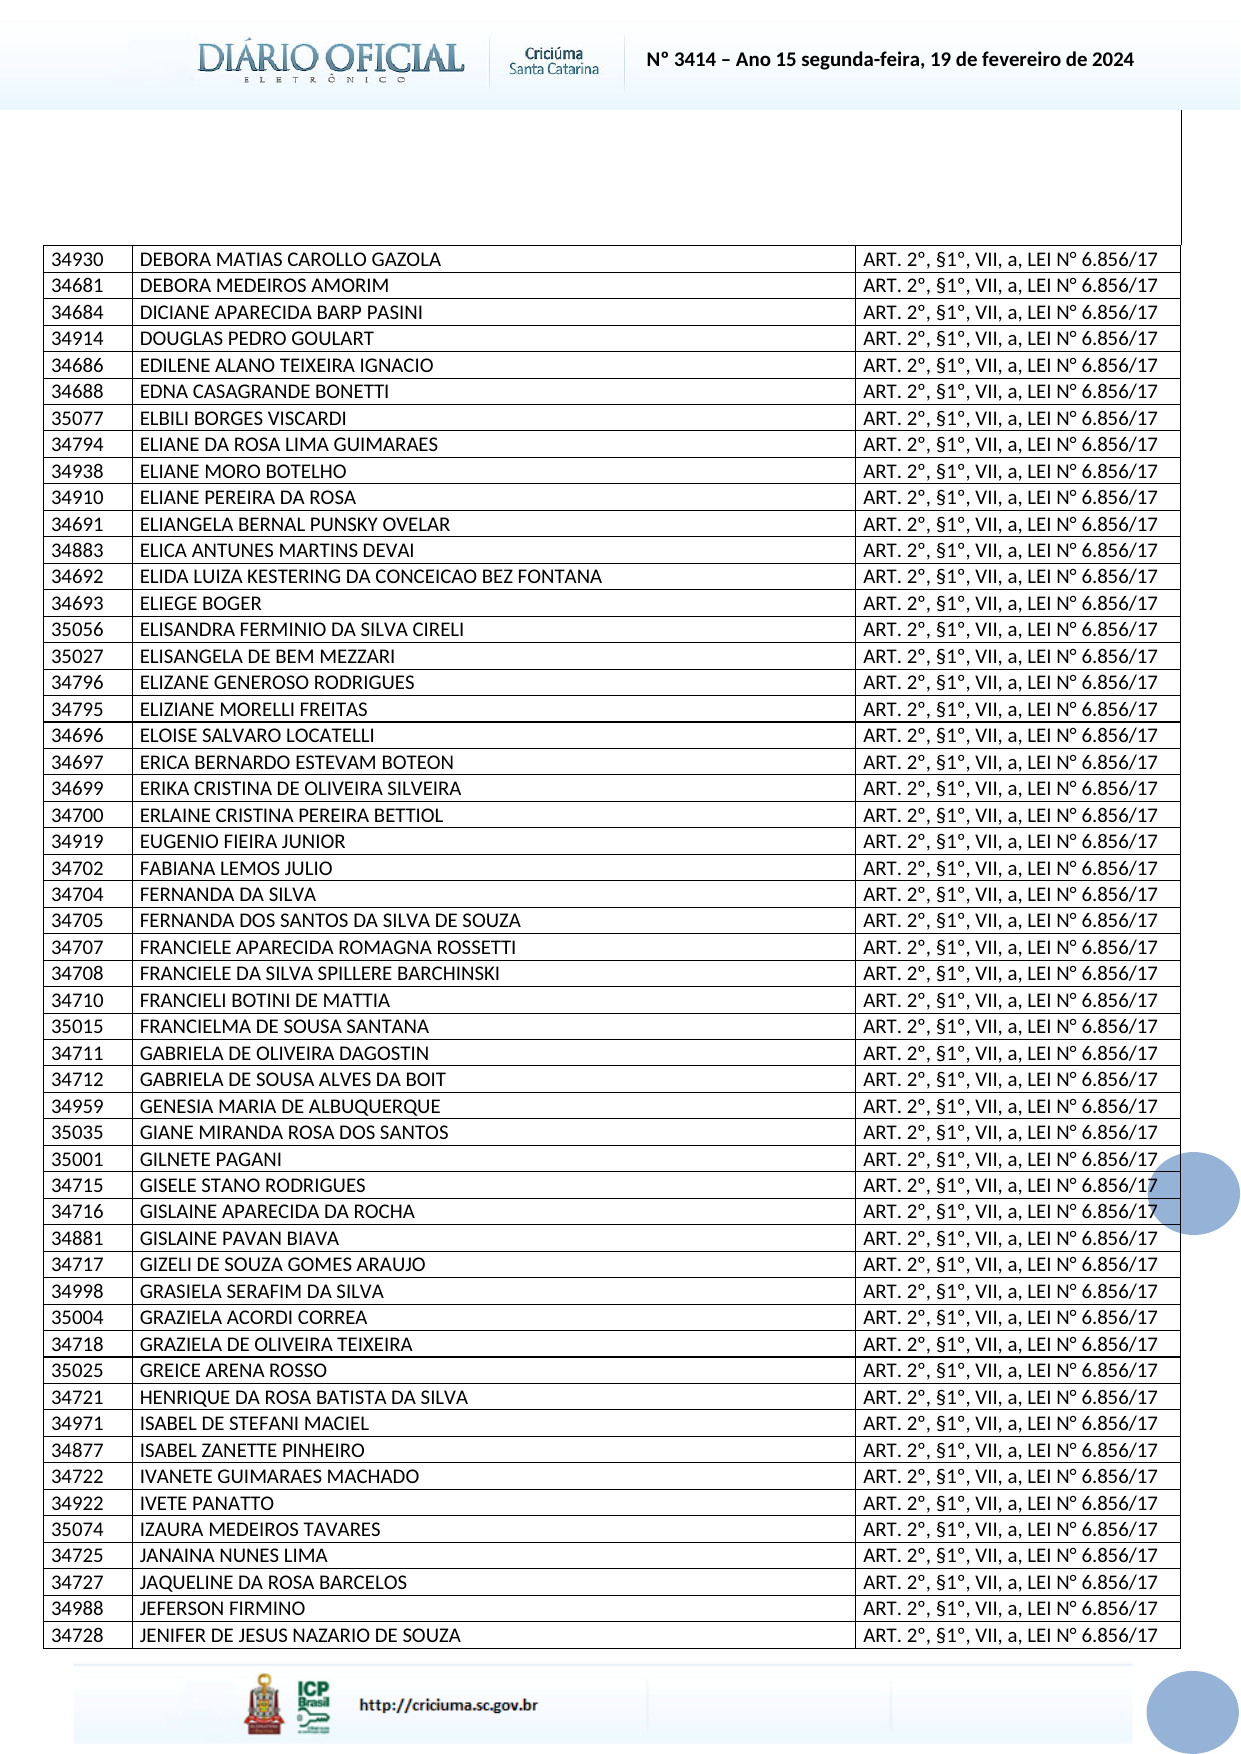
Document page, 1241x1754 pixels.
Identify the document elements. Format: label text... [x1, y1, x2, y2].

table_cell GRAZIELA DE OLIVEIRA TEIXEIRA [133, 1331, 855, 1356]
table_cell GISELE STANO RODRIGUES [133, 1172, 855, 1198]
table_cell GABRIELA DE OLIVEIRA DAGOSTIN [133, 1040, 855, 1065]
table_cell ART. 2º, §1º, VII, a, LEI N° 6.856/17 [856, 670, 1180, 695]
table_cell ART. 2º, §1º, VII, a, LEI N° 6.856/17 [856, 564, 1180, 589]
table_cell 34697 [44, 749, 132, 774]
table_cell 34721 [44, 1384, 132, 1409]
table_cell 34699 [44, 775, 132, 801]
table_cell ART. 2º, §1º, VII, a, LEI N° 6.856/17 [856, 1199, 1161, 1224]
table_cell ART. 2º, §1º, VII, a, LEI N° 6.856/17 [856, 802, 1180, 827]
table_cell ELISANGELA DE BEM MEZZARI [133, 643, 855, 668]
table_cell ART. 2º, §1º, VII, a, LEI N° 6.856/17 [856, 1331, 1180, 1356]
table_cell 34702 [44, 855, 132, 880]
table_cell GIANE MIRANDA ROSA DOS SANTOS [133, 1119, 855, 1145]
table_cell ELIANE MORO BOTELHO [133, 458, 855, 483]
table_cell ART. 2º, §1º, VII, a, LEI N° 6.856/17 [856, 1093, 1180, 1118]
table_cell ELIEGE BOGER [133, 590, 855, 616]
table_cell 34684 [44, 299, 132, 324]
table_cell GRAZIELA ACORDI CORREA [133, 1305, 855, 1330]
table_cell HENRIQUE DA ROSA BATISTA DA SILVA [133, 1384, 855, 1409]
table_cell 34727 [44, 1569, 132, 1594]
table_cell ART. 2º, §1º, VII, a, LEI N° 6.856/17 [856, 352, 1180, 377]
table_cell 34693 [44, 590, 132, 616]
table_cell ART. 2º, §1º, VII, a, LEI N° 6.856/17 [856, 1066, 1180, 1092]
table_cell ART. 2º, §1º, VII, a, LEI N° 6.856/17 [856, 405, 1180, 430]
table_cell ART. 2º, §1º, VII, a, LEI N° 6.856/17 [856, 537, 1180, 563]
table_cell ART. 2º, §1º, VII, a, LEI N° 6.856/17 [856, 1358, 1180, 1383]
table_cell ELIANE PEREIRA DA ROSA [133, 484, 855, 510]
table_cell FERNANDA DA SILVA [133, 881, 855, 907]
table_cell ART. 2º, §1º, VII, a, LEI N° 6.856/17 [856, 299, 1180, 324]
table_cell ART. 2º, §1º, VII, a, LEI N° 6.856/17 [856, 1305, 1180, 1330]
table_cell ART. 2º, §1º, VII, a, LEI N° 6.856/17 [856, 855, 1180, 880]
table_cell IVANETE GUIMARAES MACHADO [133, 1463, 855, 1489]
table_cell ELIANGELA BERNAL PUNSKY OVELAR [133, 511, 855, 536]
table_cell ART. 2º, §1º, VII, a, LEI N° 6.856/17 [856, 458, 1180, 483]
table_cell 34959 [44, 1093, 132, 1118]
table_cell FABIANA LEMOS JULIO [133, 855, 855, 880]
table_cell 34877 [44, 1437, 132, 1462]
table_cell 34712 [44, 1066, 132, 1092]
table_cell GILNETE PAGANI [133, 1146, 855, 1171]
table_cell ART. 2º, §1º, VII, a, LEI N° 6.856/17 [856, 1490, 1180, 1515]
table_cell ERLAINE CRISTINA PEREIRA BETTIOL [133, 802, 855, 827]
table_cell ART. 2º, §1º, VII, a, LEI N° 6.856/17 [856, 1146, 1180, 1171]
table_cell 34692 [44, 564, 132, 589]
table_cell ART. 2º, §1º, VII, a, LEI N° 6.856/17 [856, 246, 1180, 272]
table_cell 34716 [44, 1199, 132, 1224]
table_cell ART. 2º, §1º, VII, a, LEI N° 6.856/17 [856, 1410, 1180, 1436]
table_cell ART. 2º, §1º, VII, a, LEI N° 6.856/17 [856, 1252, 1180, 1277]
table_cell 34691 [44, 511, 132, 536]
table_cell 34971 [44, 1410, 132, 1436]
table_cell 34938 [44, 458, 132, 483]
table_cell ART. 2º, §1º, VII, a, LEI N° 6.856/17 [856, 723, 1180, 748]
table_cell 34715 [44, 1172, 132, 1198]
table_cell ART. 2º, §1º, VII, a, LEI N° 6.856/17 [856, 1463, 1180, 1489]
table_cell ART. 2º, §1º, VII, a, LEI N° 6.856/17 [856, 431, 1180, 457]
table_cell DEBORA MEDEIROS AMORIM [133, 273, 855, 298]
table_cell 34722 [44, 1463, 132, 1489]
table_cell ELIDA LUIZA KESTERING DA CONCEICAO BEZ FONTANA [133, 564, 855, 589]
table_cell ART. 2º, §1º, VII, a, LEI N° 6.856/17 [856, 1543, 1180, 1568]
table_cell ART. 2º, §1º, VII, a, LEI N° 6.856/17 [856, 590, 1180, 616]
table_cell ART. 2º, §1º, VII, a, LEI N° 6.856/17 [856, 749, 1180, 774]
table_cell 34688 [44, 379, 132, 404]
table_cell ELOISE SALVARO LOCATELLI [133, 723, 855, 748]
table_cell FRANCIELI BOTINI DE MATTIA [133, 987, 855, 1012]
table_cell ART. 2º, §1º, VII, a, LEI N° 6.856/17 [856, 775, 1180, 801]
table_cell 34704 [44, 881, 132, 907]
table_cell JEFERSON FIRMINO [133, 1596, 855, 1621]
table_cell ART. 2º, §1º, VII, a, LEI N° 6.856/17 [856, 1119, 1180, 1145]
table_cell ART. 2º, §1º, VII, a, LEI N° 6.856/17 [856, 379, 1180, 404]
table_cell ART. 2º, §1º, VII, a, LEI N° 6.856/17 [856, 617, 1180, 642]
table_cell 34696 [44, 723, 132, 748]
table_cell FRANCIELE DA SILVA SPILLERE BARCHINSKI [133, 961, 855, 986]
table_cell 34708 [44, 961, 132, 986]
table_cell GIZELI DE SOUZA GOMES ARAUJO [133, 1252, 855, 1277]
table_cell DEBORA MATIAS CAROLLO GAZOLA [133, 246, 855, 272]
table_cell 35027 [44, 643, 132, 668]
table_cell ART. 2º, §1º, VII, a, LEI N° 6.856/17 [856, 696, 1180, 721]
table_cell ART. 2º, §1º, VII, a, LEI N° 6.856/17 [856, 881, 1180, 907]
table_cell ART. 2º, §1º, VII, a, LEI N° 6.856/17 [856, 1437, 1180, 1462]
table_cell ISABEL DE STEFANI MACIEL [133, 1410, 855, 1436]
table_cell ART. 2º, §1º, VII, a, LEI N° 6.856/17 [856, 273, 1180, 298]
table_cell ART. 2º, §1º, VII, a, LEI N° 6.856/17 [856, 511, 1180, 536]
table_cell ART. 2º, §1º, VII, a, LEI N° 6.856/17 [856, 1278, 1180, 1303]
table_cell ART. 2º, §1º, VII, a, LEI N° 6.856/17 [856, 643, 1180, 668]
table_cell ART. 2º, §1º, VII, a, LEI N° 6.856/17 [856, 987, 1180, 1012]
table_cell 35025 [44, 1358, 132, 1383]
table_cell ART. 2º, §1º, VII, a, LEI N° 6.856/17 [856, 1040, 1180, 1065]
table_cell 34710 [44, 987, 132, 1012]
table_cell 35056 [44, 617, 132, 642]
table_cell ERICA BERNARDO ESTEVAM BOTEON [133, 749, 855, 774]
table_cell ELIZIANE MORELLI FREITAS [133, 696, 855, 721]
table_cell ART. 2º, §1º, VII, a, LEI N° 6.856/17 [856, 1384, 1180, 1409]
table_cell 34707 [44, 934, 132, 959]
table_cell FERNANDA DOS SANTOS DA SILVA DE SOUZA [133, 908, 855, 933]
table_cell 34711 [44, 1040, 132, 1065]
table_cell ART. 2º, §1º, VII, a, LEI N° 6.856/17 [856, 1225, 1180, 1251]
table_cell EDNA CASAGRANDE BONETTI [133, 379, 855, 404]
table_cell 34930 [44, 246, 132, 272]
table_cell 35074 [44, 1516, 132, 1542]
table_cell 35015 [44, 1014, 132, 1039]
table_cell ELIZANE GENEROSO RODRIGUES [133, 670, 855, 695]
table_cell ART. 2º, §1º, VII, a, LEI N° 6.856/17 [856, 934, 1180, 959]
table_cell 34998 [44, 1278, 132, 1303]
table_cell 34919 [44, 828, 132, 854]
table_cell 35077 [44, 405, 132, 430]
table_cell ELIANE DA ROSA LIMA GUIMARAES [133, 431, 855, 457]
table_cell ART. 2º, §1º, VII, a, LEI N° 6.856/17 [856, 1172, 1153, 1198]
table_cell 34988 [44, 1596, 132, 1621]
table_cell 34794 [44, 431, 132, 457]
table_cell IZAURA MEDEIROS TAVARES [133, 1516, 855, 1542]
table_cell ART. 2º, §1º, VII, a, LEI N° 6.856/17 [856, 484, 1180, 510]
table_cell 34686 [44, 352, 132, 377]
table_cell ART. 2º, §1º, VII, a, LEI N° 6.856/17 [856, 908, 1180, 933]
table_cell ISABEL ZANETTE PINHEIRO [133, 1437, 855, 1462]
table_cell 34795 [44, 696, 132, 721]
table_cell FRANCIELMA DE SOUSA SANTANA [133, 1014, 855, 1039]
table_cell GISLAINE PAVAN BIAVA [133, 1225, 855, 1251]
table_cell 35004 [44, 1305, 132, 1330]
table_cell GRASIELA SERAFIM DA SILVA [133, 1278, 855, 1303]
table_cell EUGENIO FIEIRA JUNIOR [133, 828, 855, 854]
table_cell ART. 2º, §1º, VII, a, LEI N° 6.856/17 [856, 1596, 1180, 1621]
table_cell 34914 [44, 326, 132, 351]
table_cell ELBILI BORGES VISCARDI [133, 405, 855, 430]
table_cell ART. 2º, §1º, VII, a, LEI N° 6.856/17 [856, 1516, 1180, 1542]
table_cell 34728 [44, 1622, 132, 1647]
table_cell 34922 [44, 1490, 132, 1515]
table_cell 34681 [44, 273, 132, 298]
table_cell ART. 2º, §1º, VII, a, LEI N° 6.856/17 [856, 326, 1180, 351]
table_cell 35001 [44, 1146, 132, 1171]
table_cell 34725 [44, 1543, 132, 1568]
table_cell ERIKA CRISTINA DE OLIVEIRA SILVEIRA [133, 775, 855, 801]
table_cell 34718 [44, 1331, 132, 1356]
table_cell DOUGLAS PEDRO GOULART [133, 326, 855, 351]
table_cell EDILENE ALANO TEIXEIRA IGNACIO [133, 352, 855, 377]
table_cell JAQUELINE DA ROSA BARCELOS [133, 1569, 855, 1594]
table_cell ART. 2º, §1º, VII, a, LEI N° 6.856/17 [856, 828, 1180, 854]
table_cell JENIFER DE JESUS NAZARIO DE SOUZA [133, 1622, 855, 1647]
table_cell 34883 [44, 537, 132, 563]
table_cell ART. 2º, §1º, VII, a, LEI N° 6.856/17 [856, 1569, 1180, 1594]
table_cell ELICA ANTUNES MARTINS DEVAI [133, 537, 855, 563]
table_cell 34881 [44, 1225, 132, 1251]
table_cell GENESIA MARIA DE ALBUQUERQUE [133, 1093, 855, 1118]
table_cell 34717 [44, 1252, 132, 1277]
table_cell JANAINA NUNES LIMA [133, 1543, 855, 1568]
table_cell ART. 2º, §1º, VII, a, LEI N° 6.856/17 [856, 1014, 1180, 1039]
table_cell FRANCIELE APARECIDA ROMAGNA ROSSETTI [133, 934, 855, 959]
table_cell 34705 [44, 908, 132, 933]
table_cell DICIANE APARECIDA BARP PASINI [133, 299, 855, 324]
table_cell 35035 [44, 1119, 132, 1145]
table_cell 34910 [44, 484, 132, 510]
table_cell GISLAINE APARECIDA DA ROCHA [133, 1199, 855, 1224]
table_cell 34700 [44, 802, 132, 827]
table_cell ART. 2º, §1º, VII, a, LEI N° 6.856/17 [856, 961, 1180, 986]
table_cell IVETE PANATTO [133, 1490, 855, 1515]
table_cell ELISANDRA FERMINIO DA SILVA CIRELI [133, 617, 855, 642]
table_cell 34796 [44, 670, 132, 695]
table_cell GABRIELA DE SOUSA ALVES DA BOIT [133, 1066, 855, 1092]
table_cell GREICE ARENA ROSSO [133, 1358, 855, 1383]
table_cell ART. 2º, §1º, VII, a, LEI N° 6.856/17 [856, 1622, 1180, 1647]
